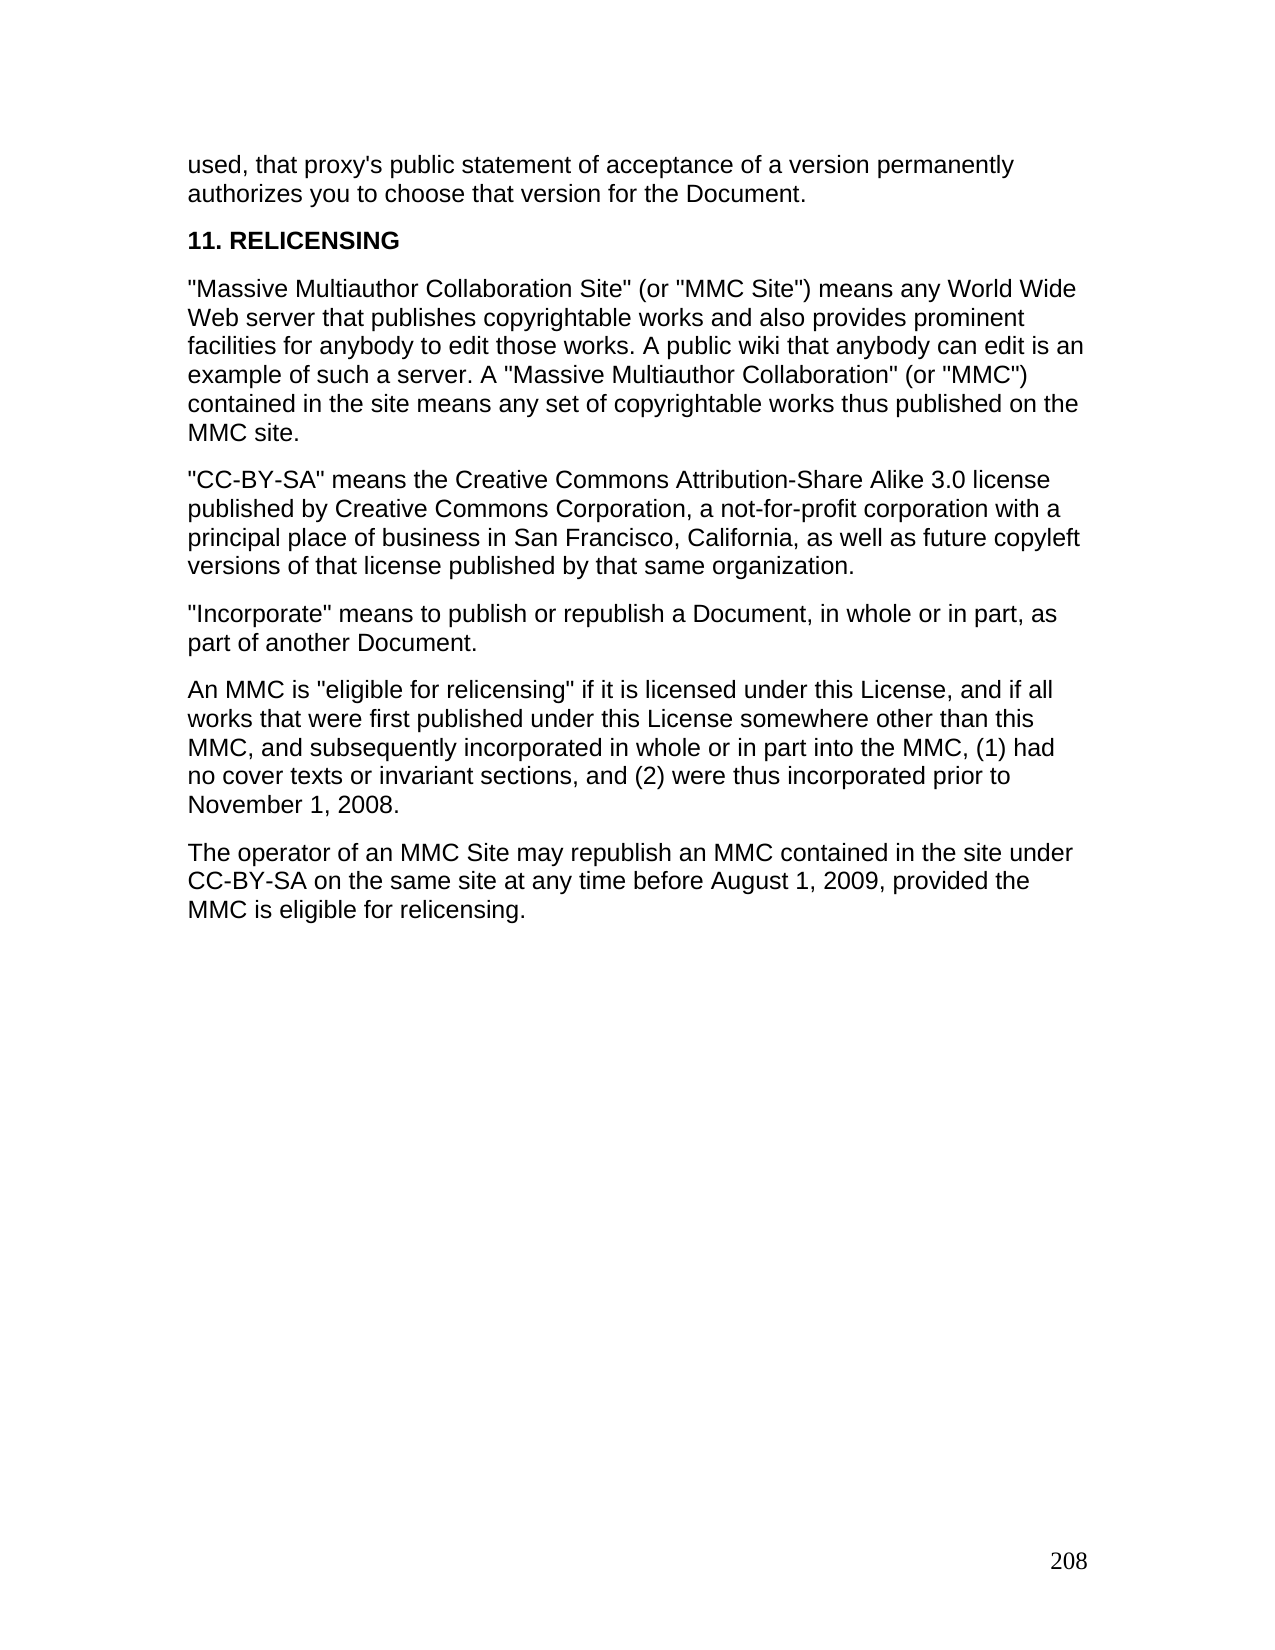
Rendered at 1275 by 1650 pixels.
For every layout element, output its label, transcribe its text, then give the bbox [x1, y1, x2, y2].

text used, that proxy's public statement of acceptance of a version permanently authorizes you to choose that version for the Document. [187, 150, 1087, 207]
text 11. RELICENSING [187, 226, 1087, 255]
text "Massive Multiauthor Collaboration Site" (or "MMC Site") means any World Wide Web server that publishes copyrightable works and also provides prominent facilities for anybody to edit those works. A public wiki that anybody can edit is an example of such a server. A "Massive Multiauthor Collaboration" (or "MMC") contained in the site means any set of copyrightable works thus published on the MMC site. [187, 274, 1087, 446]
text "Incorporate" means to publish or republish a Document, in whole or in part, as part of another Document. [187, 599, 1087, 656]
text "CC-BY-SA" means the Creative Commons Attribution-Share Alike 3.0 license published by Creative Commons Corporation, a not-for-profit corporation with a principal place of business in San Francisco, California, as well as future copyleft versions of that license published by that same organization. [187, 465, 1087, 580]
text The operator of an MMC Site may republish an MMC contained in the site under CC-BY-SA on the same site at any time before August 1, 2009, provided the MMC is eligible for relicensing. [187, 837, 1087, 924]
text An MMC is "eligible for relicensing" if it is licensed under this License, and if all works that were first published under this License somewhere other than this MMC, and subsequently incorporated in whole or in part into the MMC, (1) had no cover texts or invariant sections, and (2) were thus incorporated prior to November 1, 2008. [187, 675, 1087, 819]
